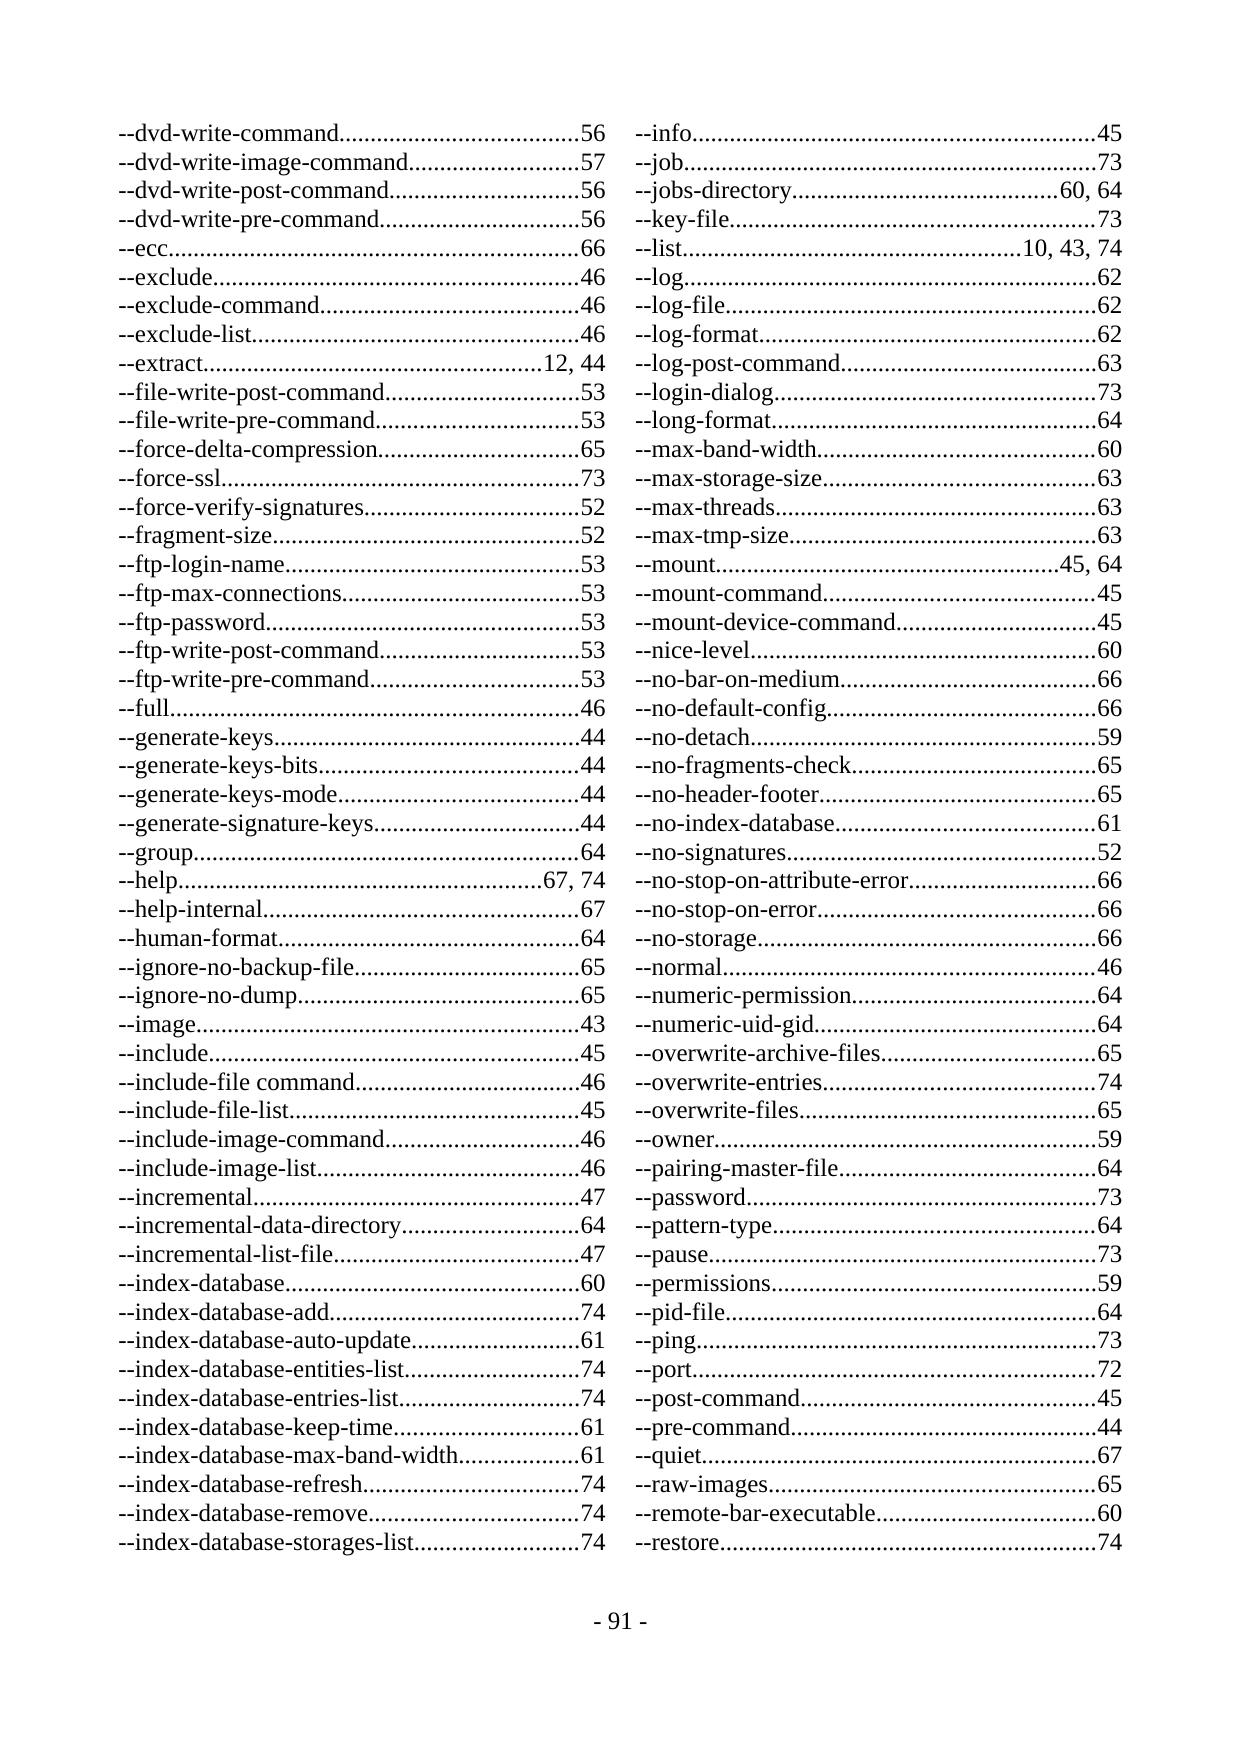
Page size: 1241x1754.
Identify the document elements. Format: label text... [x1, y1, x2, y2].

text --fragment-size 52 [118, 521, 605, 549]
text --pairing-master-file 64 [635, 1153, 1122, 1182]
text --include-image-list 46 [118, 1153, 605, 1182]
text --no-fragments-check 65 [635, 751, 1122, 779]
text --ftp-max-connections 53 [118, 578, 605, 607]
text --force-ssl 73 [118, 463, 605, 492]
text --key-file 73 [635, 204, 1122, 233]
text --include 45 [118, 1038, 605, 1067]
text --overwrite-entries 74 [635, 1067, 1122, 1096]
text --quiet 67 [635, 1441, 1122, 1469]
text --info 45 [635, 118, 1122, 147]
text --dvd-write-pre-command 56 [118, 204, 605, 233]
text --log-post-command 63 [635, 348, 1122, 377]
text --help-internal 67 [118, 894, 605, 923]
text --ftp-write-post-command 53 [118, 636, 605, 664]
text --pre-command 44 [635, 1412, 1122, 1441]
text --no-default-config 66 [635, 693, 1122, 722]
text --numeric-uid-gid 64 [635, 1009, 1122, 1038]
text --pid-file 64 [635, 1297, 1122, 1326]
text --index-database-keep-time 61 [118, 1412, 605, 1441]
text --force-delta-compression 65 [118, 434, 605, 463]
text --index-database 60 [118, 1268, 605, 1297]
text --raw-images 65 [635, 1469, 1122, 1498]
text --incremental-list-file 47 [118, 1239, 605, 1268]
text --pattern-type 64 [635, 1211, 1122, 1239]
text --pause 73 [635, 1239, 1122, 1268]
text --mount 45, 64 [635, 549, 1122, 578]
text --ftp-password 53 [118, 607, 605, 636]
text --index-database-storages-list 74 [118, 1527, 605, 1556]
text --ping 73 [635, 1326, 1122, 1354]
text --include-image-command 46 [118, 1124, 605, 1153]
text --max-storage-size 63 [635, 463, 1122, 492]
text --port 72 [635, 1354, 1122, 1383]
text --full 46 [118, 693, 605, 722]
text --max-threads 63 [635, 492, 1122, 521]
text --exclude-list 46 [118, 319, 605, 348]
text --restore 74 [635, 1527, 1122, 1556]
text --no-detach 59 [635, 722, 1122, 751]
text --no-bar-on-medium 66 [635, 664, 1122, 693]
text --no-storage 66 [635, 923, 1122, 952]
text --ftp-write-pre-command 53 [118, 664, 605, 693]
text --no-header-footer 65 [635, 779, 1122, 808]
text --group 64 [118, 837, 605, 866]
text --log-format 62 [635, 319, 1122, 348]
text --no-index-database 61 [635, 808, 1122, 837]
text --include-file-list 45 [118, 1096, 605, 1124]
text --ignore-no-backup-file 65 [118, 952, 605, 981]
text --job 73 [635, 147, 1122, 176]
text --normal 46 [635, 952, 1122, 981]
text --log 62 [635, 262, 1122, 291]
text --jobs-directory 60, 64 [635, 176, 1122, 204]
text --ecc 66 [118, 233, 605, 262]
text --mount-command 45 [635, 578, 1122, 607]
text --dvd-write-image-command 57 [118, 147, 605, 176]
text --include-file command 46 [118, 1067, 605, 1096]
text --index-database-refresh 74 [118, 1469, 605, 1498]
text --long-format 64 [635, 406, 1122, 434]
text --nice-level 60 [635, 636, 1122, 664]
text --generate-keys-bits 44 [118, 751, 605, 779]
text --file-write-pre-command 53 [118, 406, 605, 434]
text --mount-device-command 45 [635, 607, 1122, 636]
text --incremental 47 [118, 1182, 605, 1211]
text --human-format 64 [118, 923, 605, 952]
text --login-dialog 73 [635, 377, 1122, 406]
text --list 10, 43, 74 [635, 233, 1122, 262]
text --incremental-data-directory 64 [118, 1211, 605, 1239]
text --index-database-entries-list 74 [118, 1383, 605, 1412]
text --post-command 45 [635, 1383, 1122, 1412]
text --ftp-login-name 53 [118, 549, 605, 578]
text --ignore-no-dump 65 [118, 981, 605, 1009]
text --no-signatures 52 [635, 837, 1122, 866]
text --exclude-command 46 [118, 291, 605, 319]
text --password 73 [635, 1182, 1122, 1211]
text --file-write-post-command 53 [118, 377, 605, 406]
text --image 43 [118, 1009, 605, 1038]
text --overwrite-files 65 [635, 1096, 1122, 1124]
text --index-database-max-band-width 61 [118, 1441, 605, 1469]
text --no-stop-on-attribute-error 66 [635, 866, 1122, 894]
text --generate-keys 44 [118, 722, 605, 751]
text --index-database-add 74 [118, 1297, 605, 1326]
text --index-database-remove 74 [118, 1498, 605, 1527]
text --generate-keys-mode 44 [118, 779, 605, 808]
text --dvd-write-post-command 56 [118, 176, 605, 204]
text --log-file 62 [635, 291, 1122, 319]
text --max-band-width 60 [635, 434, 1122, 463]
text --dvd-write-command 56 [118, 118, 605, 147]
text --remote-bar-executable 60 [635, 1498, 1122, 1527]
text --owner 59 [635, 1124, 1122, 1153]
text --no-stop-on-error 66 [635, 894, 1122, 923]
text --overwrite-archive-files 65 [635, 1038, 1122, 1067]
text --index-database-auto-update 61 [118, 1326, 605, 1354]
text --max-tmp-size 63 [635, 521, 1122, 549]
text --permissions 59 [635, 1268, 1122, 1297]
text --help 67, 74 [118, 866, 605, 894]
text --index-database-entities-list 74 [118, 1354, 605, 1383]
text --extract 12, 44 [118, 348, 605, 377]
text --exclude 46 [118, 262, 605, 291]
text --force-verify-signatures 52 [118, 492, 605, 521]
text --numeric-permission 64 [635, 981, 1122, 1009]
text --generate-signature-keys 44 [118, 808, 605, 837]
